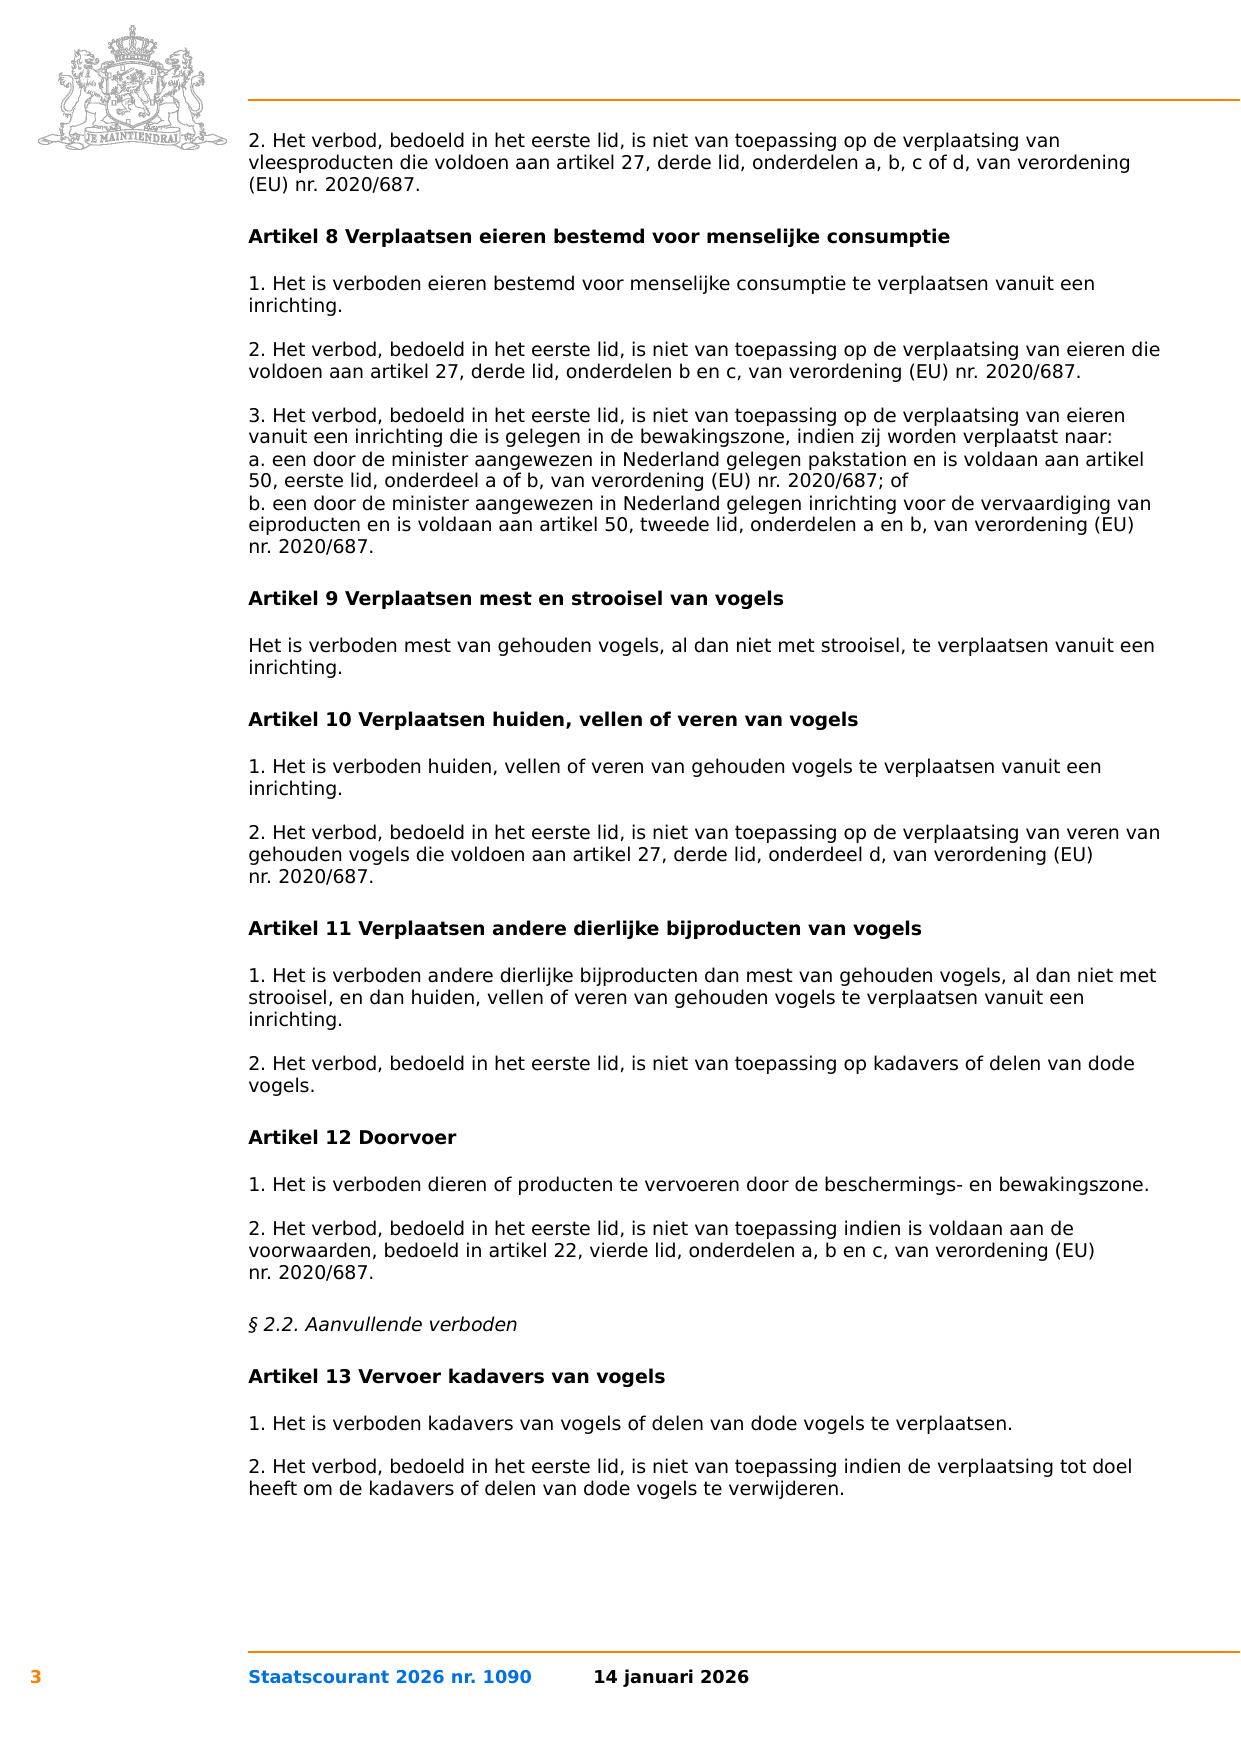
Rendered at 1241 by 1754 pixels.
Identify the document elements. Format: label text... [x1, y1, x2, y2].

text a. een door de minister aangewezen in Nederland gelegen pakstation en is voldaan aan artikel 50, eerste lid, onderdeel a of b, van verordening (EU) nr. 2020/687; of [248, 448, 1163, 492]
subtitle Artikel 9 Verplaatsen mest en strooisel van vogels [248, 588, 1163, 610]
text 2. Het verbod, bedoeld in het eerste lid, is niet van toepassing op kadavers of delen van dode vogels. [248, 1053, 1163, 1097]
text Het is verboden mest van gehouden vogels, al dan niet met strooisel, te verplaatsen vanuit een inrichting. [248, 635, 1163, 679]
text 2. Het verbod, bedoeld in het eerste lid, is niet van toepassing indien de verplaatsing tot doel heeft om de kadavers of delen van dode vogels te verwijderen. [248, 1456, 1163, 1500]
picture [38, 25, 227, 150]
text 1. Het is verboden eieren bestemd voor menselijke consumptie te verplaatsen vanuit een inrichting. [248, 273, 1163, 317]
text 2. Het verbod, bedoeld in het eerste lid, is niet van toepassing op de verplaatsing van veren van gehouden vogels die voldoen aan artikel 27, derde lid, onderdeel d, van verordening (EU) nr. 2020/687. [248, 822, 1163, 888]
subtitle Artikel 10 Verplaatsen huiden, vellen of veren van vogels [248, 709, 1163, 731]
text 2. Het verbod, bedoeld in het eerste lid, is niet van toepassing op de verplaatsing van eieren die voldoen aan artikel 27, derde lid, onderdelen b en c, van verordening (EU) nr. 2020/687. [248, 339, 1163, 383]
subtitle Artikel 11 Verplaatsen andere dierlijke bijproducten van vogels [248, 918, 1163, 940]
text 2. Het verbod, bedoeld in het eerste lid, is niet van toepassing op de verplaatsing van vleesproducten die voldoen aan artikel 27, derde lid, onderdelen a, b, c of d, van verordening (EU) nr. 2020/687. [248, 130, 1163, 196]
subtitle Artikel 13 Vervoer kadavers van vogels [248, 1366, 1163, 1387]
text 1. Het is verboden kadavers van vogels of delen van dode vogels te verplaatsen. [248, 1412, 1163, 1434]
text 1. Het is verboden huiden, vellen of veren van gehouden vogels te verplaatsen vanuit een inrichting. [248, 756, 1163, 800]
subtitle § 2.2. Aanvullende verboden [248, 1313, 1163, 1336]
text 3. Het verbod, bedoeld in het eerste lid, is niet van toepassing op de verplaatsing van eieren vanuit een inrichting die is gelegen in de bewakingszone, indien zij worden verplaatst naar: [248, 404, 1163, 448]
subtitle Artikel 12 Doorvoer [248, 1127, 1163, 1149]
subtitle Artikel 8 Verplaatsen eieren bestemd voor menselijke consumptie [248, 226, 1163, 248]
text 1. Het is verboden dieren of producten te vervoeren door de beschermings- en bewakingszone. [248, 1174, 1163, 1196]
text b. een door de minister aangewezen in Nederland gelegen inrichting voor de vervaardiging van eiproducten en is voldaan aan artikel 50, tweede lid, onderdelen a en b, van verordening (EU) nr. 2020/687. [248, 492, 1163, 558]
text 1. Het is verboden andere dierlijke bijproducten dan mest van gehouden vogels, al dan niet met strooisel, en dan huiden, vellen of veren van gehouden vogels te verplaatsen vanuit een inrichting. [248, 965, 1163, 1031]
text 2. Het verbod, bedoeld in het eerste lid, is niet van toepassing indien is voldaan aan de voorwaarden, bedoeld in artikel 22, vierde lid, onderdelen a, b en c, van verordening (EU) nr. 2020/687. [248, 1218, 1163, 1283]
